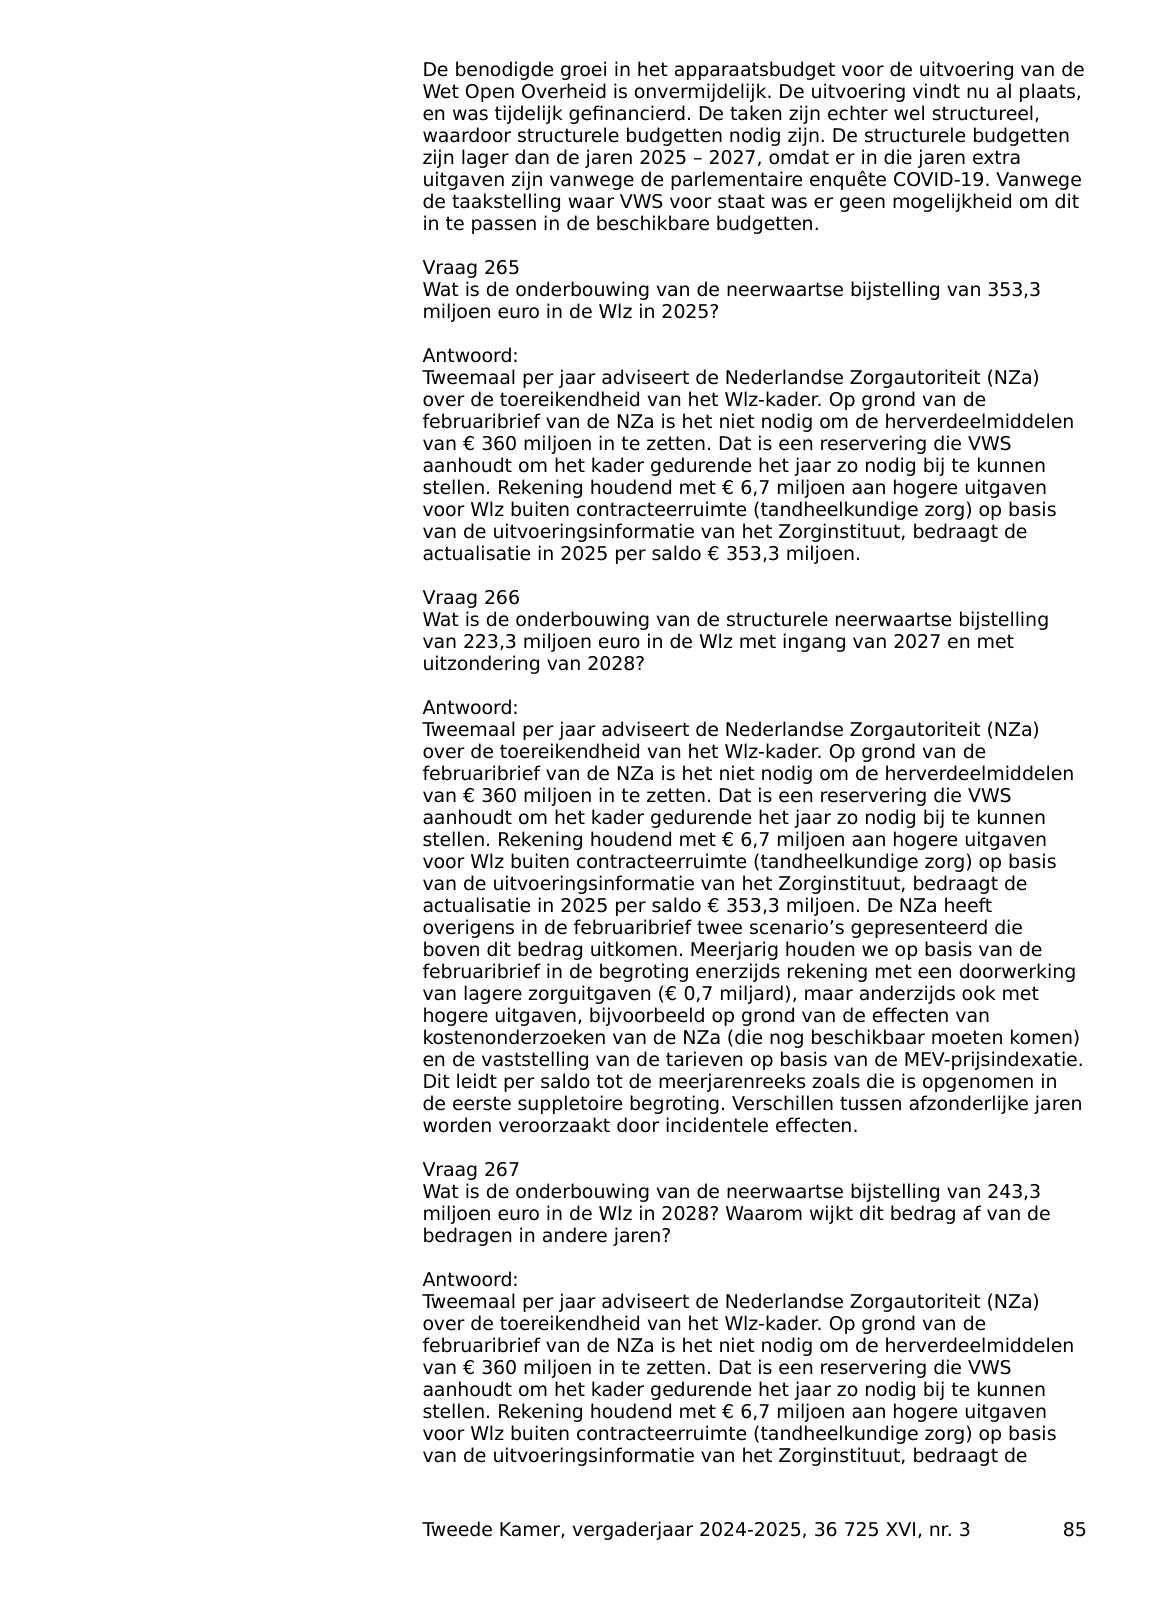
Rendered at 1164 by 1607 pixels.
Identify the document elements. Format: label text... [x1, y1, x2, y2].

text Vraag 265 [422, 257, 1087, 279]
text Wat is de onderbouwing van de neerwaartse bijstelling van 353,3 miljoen euro in de Wlz in 2025? [422, 279, 1087, 323]
text Wat is de onderbouwing van de structurele neerwaartse bijstelling van 223,3 miljoen euro in de Wlz met ingang van 2027 en met uitzondering van 2028? [422, 609, 1087, 675]
text Vraag 266 [422, 587, 1087, 609]
text Antwoord: [422, 1269, 1087, 1291]
text Vraag 267 [422, 1159, 1087, 1181]
text Tweemaal per jaar adviseert de Nederlandse Zorgautoriteit (NZa) over de toereikendheid van het Wlz-kader. Op grond van de februaribrief van de NZa is het niet nodig om de herverdeelmiddelen van € 360 miljoen in te zetten. Dat is een reservering die VWS aanhoudt om het kader gedurende het jaar zo nodig bij te kunnen stellen. Rekening houdend met € 6,7 miljoen aan hogere uitgaven voor Wlz buiten contracteerruimte (tandheelkundige zorg) op basis van de uitvoeringsinformatie van het Zorginstituut, bedraagt de [422, 1291, 1087, 1467]
text Antwoord: [422, 345, 1087, 367]
text De benodigde groei in het apparaatsbudget voor de uitvoering van de Wet Open Overheid is onvermijdelijk. De uitvoering vindt nu al plaats, en was tijdelijk gefinancierd. De taken zijn echter wel structureel, waardoor structurele budgetten nodig zijn. De structurele budgetten zijn lager dan de jaren 2025 – 2027, omdat er in die jaren extra uitgaven zijn vanwege de parlementaire enquête COVID-19. Vanwege de taakstelling waar VWS voor staat was er geen mogelijkheid om dit in te passen in de beschikbare budgetten. [422, 59, 1087, 235]
text Antwoord: [422, 697, 1087, 719]
text Tweemaal per jaar adviseert de Nederlandse Zorgautoriteit (NZa) over de toereikendheid van het Wlz-kader. Op grond van de februaribrief van de NZa is het niet nodig om de herverdeelmiddelen van € 360 miljoen in te zetten. Dat is een reservering die VWS aanhoudt om het kader gedurende het jaar zo nodig bij te kunnen stellen. Rekening houdend met € 6,7 miljoen aan hogere uitgaven voor Wlz buiten contracteerruimte (tandheelkundige zorg) op basis van de uitvoeringsinformatie van het Zorginstituut, bedraagt de actualisatie in 2025 per saldo € 353,3 miljoen. De NZa heeft overigens in de februaribrief twee scenario’s gepresenteerd die boven dit bedrag uitkomen. Meerjarig houden we op basis van de februaribrief in de begroting enerzijds rekening met een doorwerking van lagere zorguitgaven (€ 0,7 miljard), maar anderzijds ook met hogere uitgaven, bijvoorbeeld op grond van de effecten van kostenonderzoeken van de NZa (die nog beschikbaar moeten komen) en de vaststelling van de tarieven op basis van de MEV-prijsindexatie. Dit leidt per saldo tot de meerjarenreeks zoals die is opgenomen in de eerste suppletoire begroting. Verschillen tussen afzonderlijke jaren worden veroorzaakt door incidentele effecten. [422, 719, 1087, 1137]
text Wat is de onderbouwing van de neerwaartse bijstelling van 243,3 miljoen euro in de Wlz in 2028? Waarom wijkt dit bedrag af van de bedragen in andere jaren? [422, 1181, 1087, 1247]
text Tweemaal per jaar adviseert de Nederlandse Zorgautoriteit (NZa) over de toereikendheid van het Wlz-kader. Op grond van de februaribrief van de NZa is het niet nodig om de herverdeelmiddelen van € 360 miljoen in te zetten. Dat is een reservering die VWS aanhoudt om het kader gedurende het jaar zo nodig bij te kunnen stellen. Rekening houdend met € 6,7 miljoen aan hogere uitgaven voor Wlz buiten contracteerruimte (tandheelkundige zorg) op basis van de uitvoeringsinformatie van het Zorginstituut, bedraagt de actualisatie in 2025 per saldo € 353,3 miljoen. [422, 367, 1087, 565]
